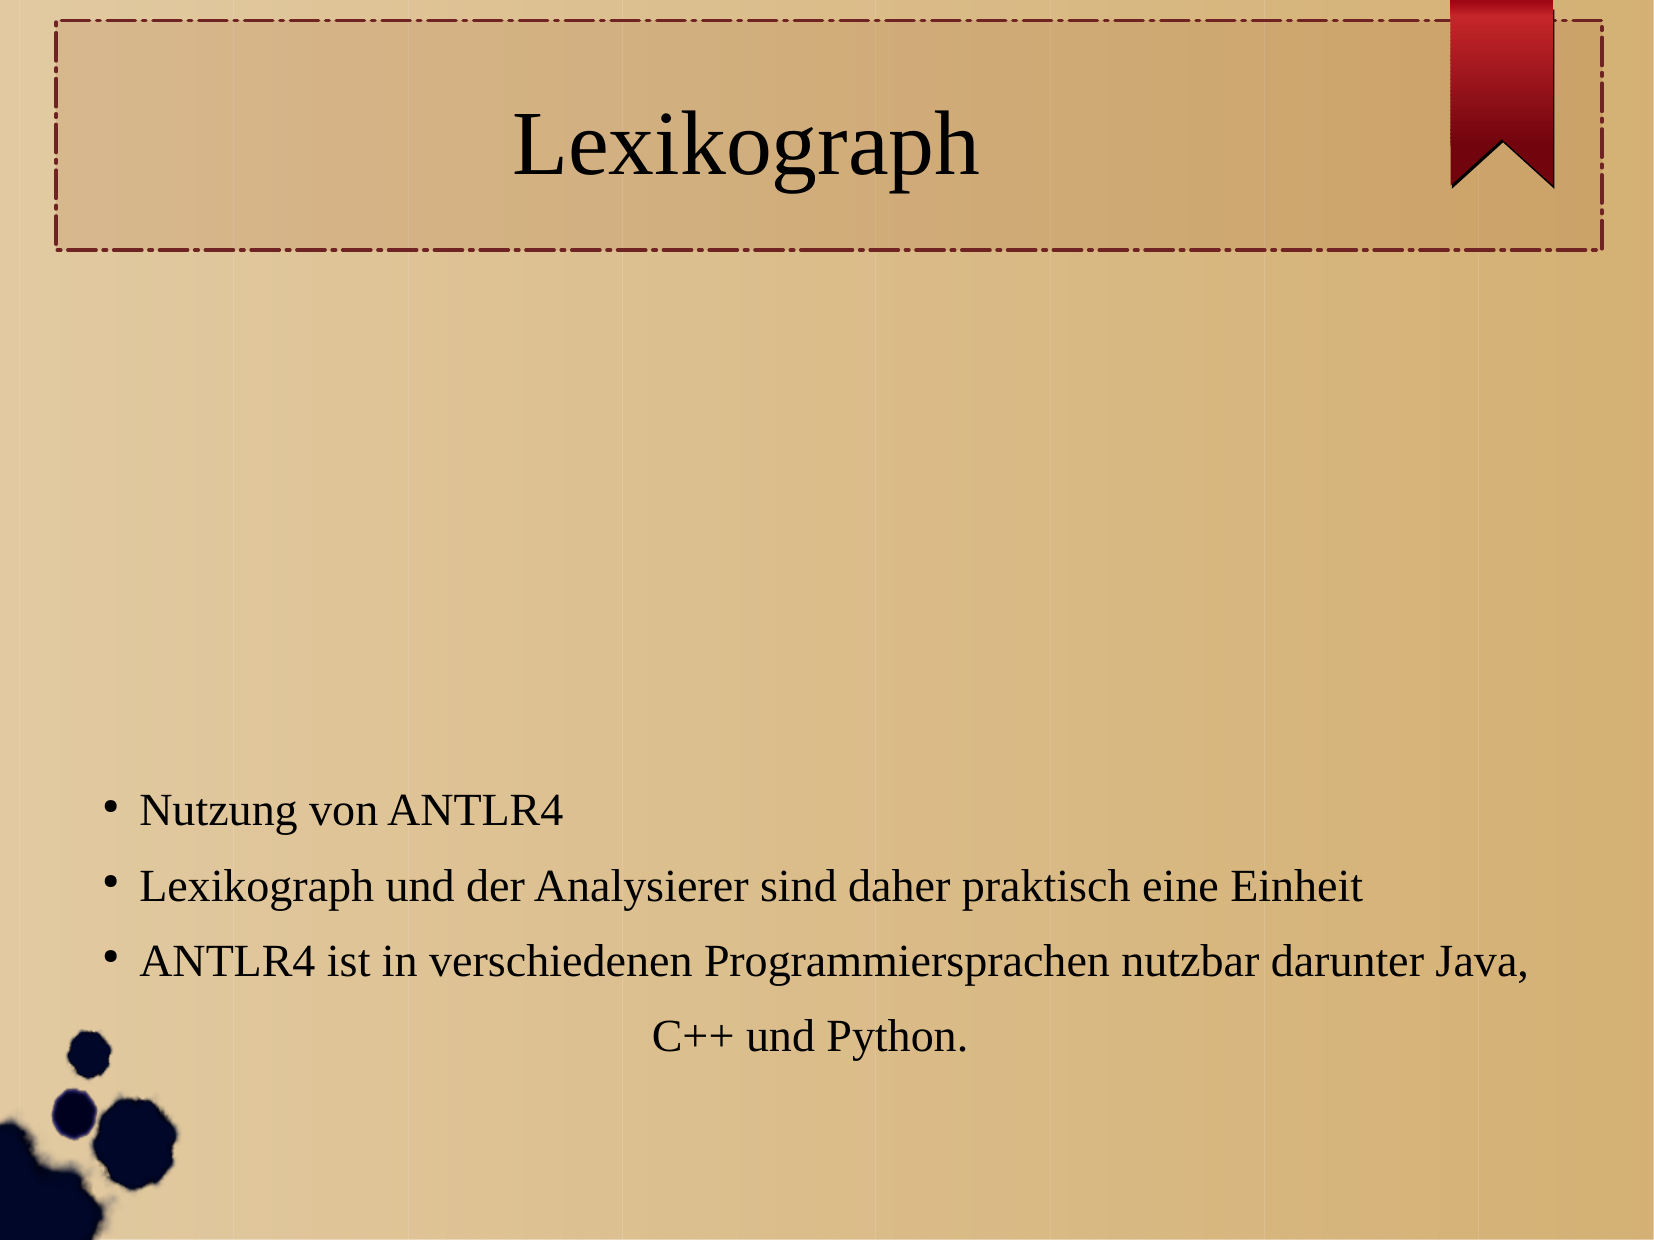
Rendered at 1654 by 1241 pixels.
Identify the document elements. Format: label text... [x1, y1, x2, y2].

title Lexikograph [82, 47, 1412, 229]
list Nutzung von ANTLR4 Lexikograph und der Analysierer sind daher praktisch eine Einheit ANTLR4 ist in verschiedenen Programmiersprachen nutzbar darunter Java, C++ und Python. [82, 779, 1538, 1111]
